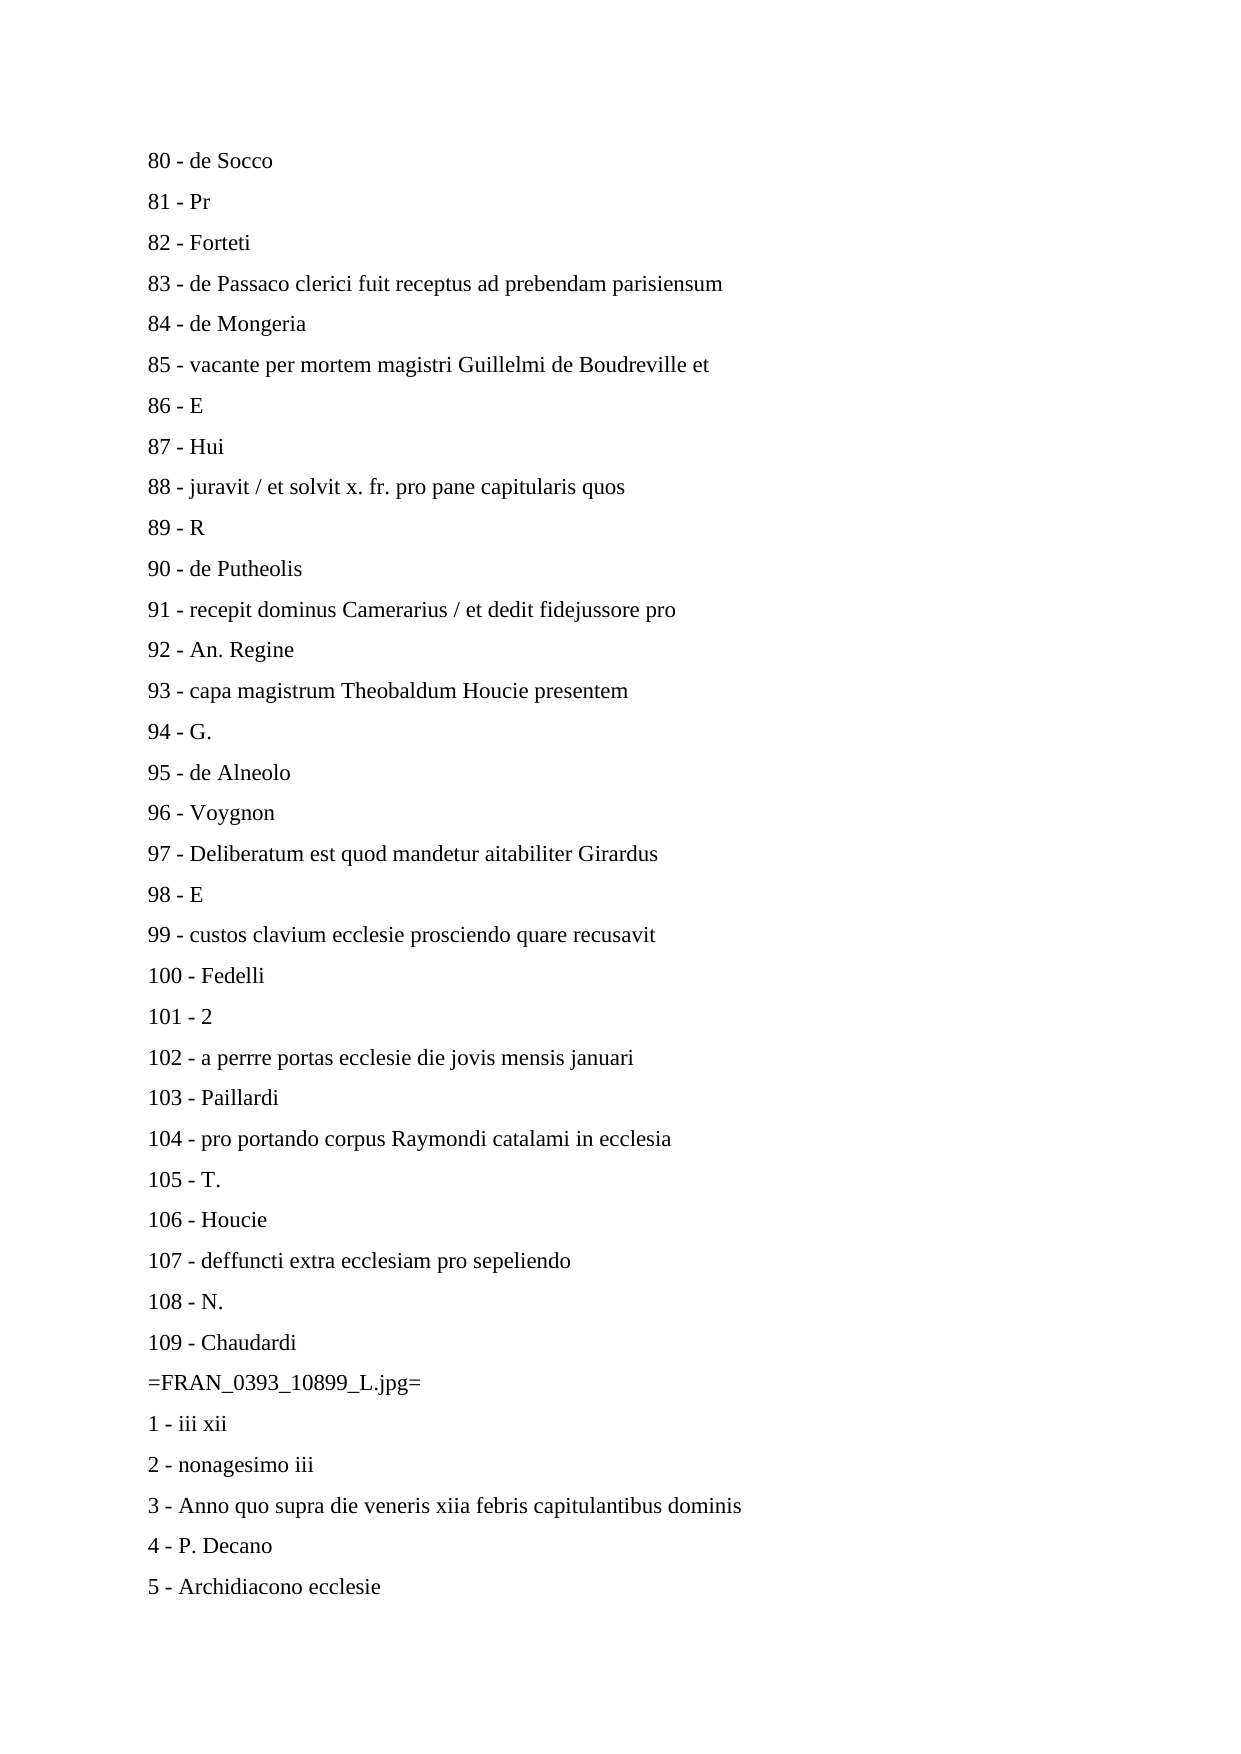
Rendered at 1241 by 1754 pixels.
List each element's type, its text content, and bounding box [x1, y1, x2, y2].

text 107 - deffuncti extra ecclesiam pro sepeliendo [148, 1247, 1093, 1274]
text 83 - de Passaco clerici fuit receptus ad prebendam parisiensum [148, 270, 1093, 296]
text 103 - Paillardi [148, 1084, 1093, 1111]
text 92 - An. Regine [148, 636, 1093, 663]
text 1 - iii xii [148, 1410, 1093, 1437]
text 81 - Pr [148, 188, 1093, 215]
text 2 - nonagesimo iii [148, 1451, 1093, 1477]
text 5 - Archidiacono ecclesie [148, 1573, 1093, 1599]
text 3 - Anno quo supra die veneris xiia febris capitulantibus dominis [148, 1492, 1093, 1518]
text 89 - R [148, 514, 1093, 541]
text 106 - Houcie [148, 1207, 1093, 1233]
text 80 - de Socco [148, 148, 1093, 174]
text 85 - vacante per mortem magistri Guillelmi de Boudreville et [148, 351, 1093, 378]
text 84 - de Mongeria [148, 311, 1093, 337]
text 95 - de Alneolo [148, 758, 1093, 785]
text 87 - Hui [148, 433, 1093, 459]
text 97 - Deliberatum est quod mandetur aitabiliter Girardus [148, 840, 1093, 866]
text 93 - capa magistrum Theobaldum Houcie presentem [148, 677, 1093, 703]
text 108 - N. [148, 1288, 1093, 1314]
text 102 - a perrre portas ecclesie die jovis mensis januari [148, 1044, 1093, 1070]
text =FRAN_0393_10899_L.jpg= [148, 1369, 1093, 1396]
text 88 - juravit / et solvit x. fr. pro pane capitularis quos [148, 473, 1093, 500]
text 82 - Forteti [148, 229, 1093, 255]
text 96 - Voygnon [148, 799, 1093, 826]
text 98 - E [148, 881, 1093, 907]
text 94 - G. [148, 718, 1093, 744]
text 99 - custos clavium ecclesie prosciendo quare recusavit [148, 921, 1093, 948]
text 101 - 2 [148, 1003, 1093, 1029]
text 86 - E [148, 392, 1093, 418]
text 91 - recepit dominus Camerarius / et dedit fidejussore pro [148, 596, 1093, 622]
text 109 - Chaudardi [148, 1329, 1093, 1355]
text 4 - P. Decano [148, 1532, 1093, 1559]
text 90 - de Putheolis [148, 555, 1093, 581]
text 104 - pro portando corpus Raymondi catalami in ecclesia [148, 1125, 1093, 1151]
text 100 - Fedelli [148, 962, 1093, 988]
text 105 - T. [148, 1166, 1093, 1192]
